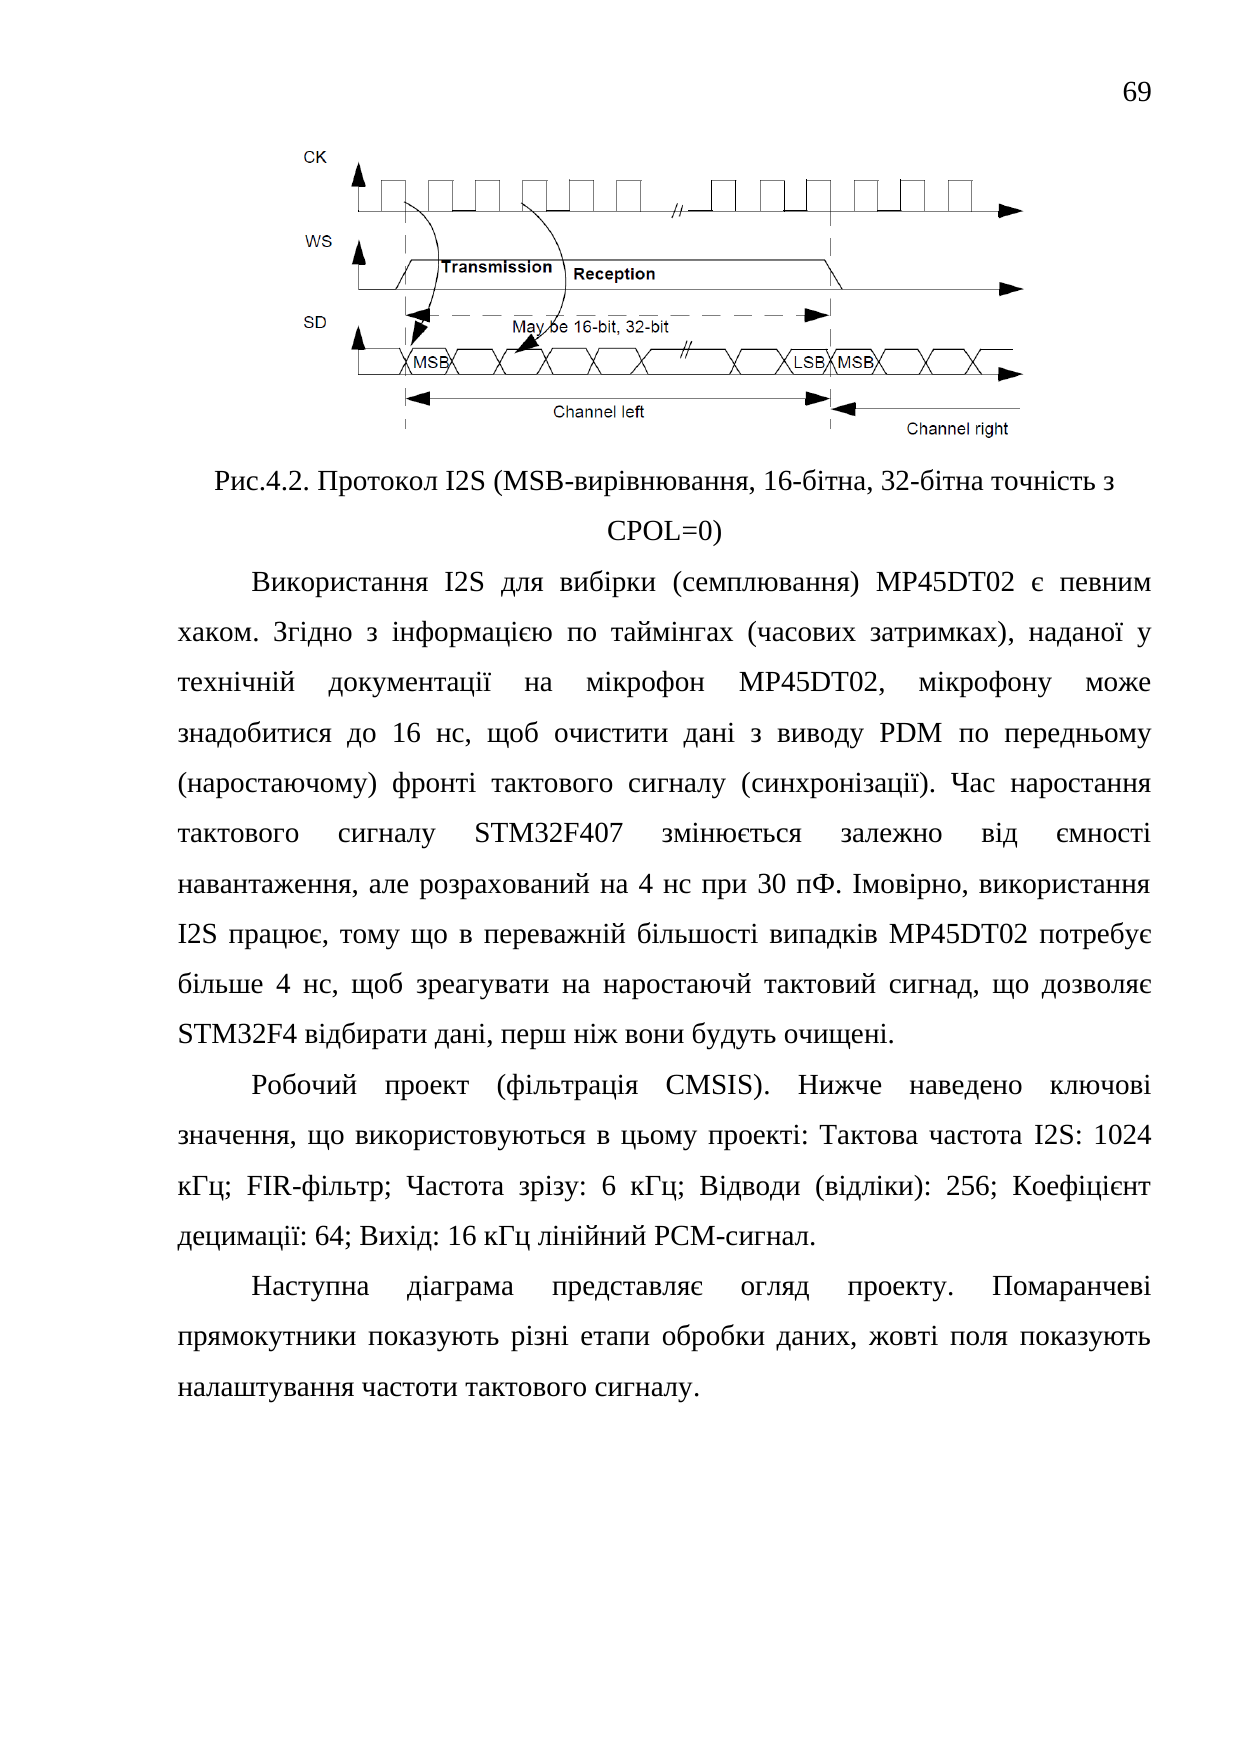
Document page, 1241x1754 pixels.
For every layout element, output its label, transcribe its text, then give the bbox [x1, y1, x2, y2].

picture [291, 141, 1038, 447]
text Рис.4.2. Протокол I2S (MSB-вирівнювання, 16-бітна, 32-бітна точність з CPOL=0) [177, 463, 1152, 547]
text Наступна діаграма представляє огляд проекту. Помаранчеві прямокутники показують різні етапи обробки даних, жовті поля показують налаштування частоти тактового сигналу. [177, 1268, 1152, 1402]
text Робочий проект (фільтрація CMSIS). Нижче наведено ключові значення, що використовуються в цьому проекті: Тактова частота I2S: 1024 кГц; FIR-фільтр; Частота зрізу: 6 кГц; Відводи (відліки): 256; Коефіцієнт децимації: 64; Вихід: 16 кГц лінійний PCM-сигнал. [177, 1067, 1152, 1251]
text Використання I2S для вибірки (семплювання) MP45DT02 є певним хаком. Згідно з інформацією по таймінгах (часових затримках), наданої у технічній документації на мікрофон MP45DT02, мікрофону може знадобитися до 16 нс, щоб очистити дані з виводу PDM по передньому (наростаючому) фронті тактового сигналу (синхронізації). Час наростання тактового сигналу STM32F407 змінюється залежно від ємності навантаження, але розрахований на 4 нс при 30 пФ. Імовірно, використання I2S працює, тому що в переважній більшості випадків MP45DT02 потребує більше 4 нс, щоб зреагувати на наростаючй тактовий сигнад, що дозволяє STM32F4 відбирати дані, перш ніж вони будуть очищені. [177, 564, 1152, 1050]
